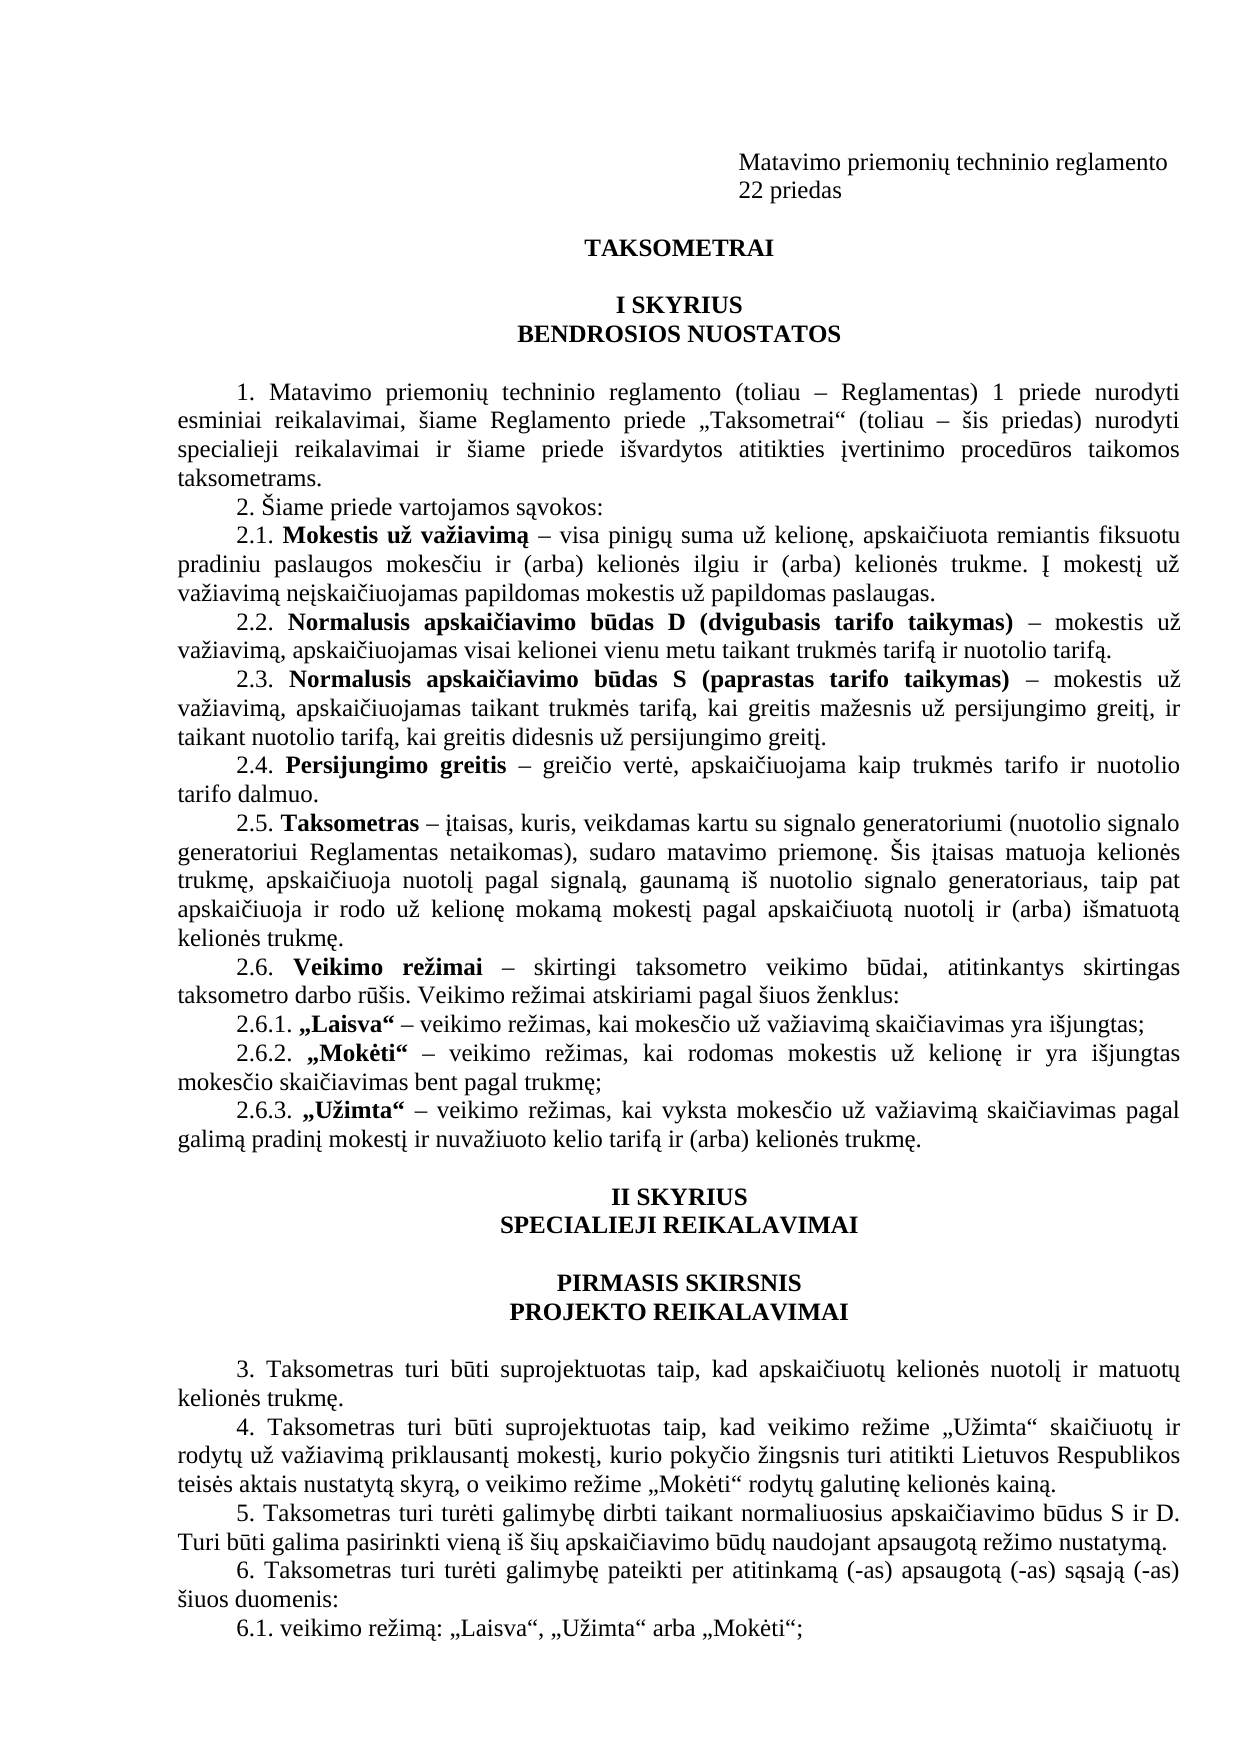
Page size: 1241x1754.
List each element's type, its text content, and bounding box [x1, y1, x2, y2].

text PIRMASIS SKIRSNIS [177, 1268, 1181, 1297]
text 2.3. Normalusis apskaičiavimo būdas S (paprastas tarifo taikymas) – mokestis už važiavimą, apskaičiuojamas taikant trukmės tarifą, kai greitis mažesnis už persijungimo greitį, ir taikant nuotolio tarifą, kai greitis didesnis už persijungimo greitį. [177, 664, 1181, 751]
text 2.6.1. „Laisva“ – veikimo režimas, kai mokesčio už važiavimą skaičiavimas yra išjungtas; [177, 1009, 1181, 1038]
text 22 priedas [738, 176, 1181, 204]
text 6. Taksometras turi turėti galimybę pateikti per atitinkamą (-as) apsaugotą (-as) sąsają (-as) šiuos duomenis: [177, 1556, 1181, 1613]
text 6.1. veikimo režimą: „Laisva“, „Užimta“ arba „Mokėti“; [177, 1613, 1181, 1642]
text 2.5. Taksometras – įtaisas, kuris, veikdamas kartu su signalo generatoriumi (nuotolio signalo generatoriui Reglamentas netaikomas), sudaro matavimo priemonę. Šis įtaisas matuoja kelionės trukmę, apskaičiuoja nuotolį pagal signalą, gaunamą iš nuotolio signalo generatoriaus, taip pat apskaičiuoja ir rodo už kelionę mokamą mokestį pagal apskaičiuotą nuotolį ir (arba) išmatuotą kelionės trukmę. [177, 808, 1181, 952]
text PROJEKTO REIKALAVIMAI [177, 1297, 1181, 1326]
text SPECIALIEJI REIKALAVIMAI [177, 1211, 1181, 1239]
text 2.6.2. „Mokėti“ – veikimo režimas, kai rodomas mokestis už kelionę ir yra išjungtas mokesčio skaičiavimas bent pagal trukmę; [177, 1038, 1181, 1096]
text I SKYRIUS [177, 291, 1181, 319]
text 2. Šiame priede vartojamos sąvokos: [177, 492, 1181, 521]
text TAKSOMETRAI [177, 233, 1181, 262]
text 2.4. Persijungimo greitis – greičio vertė, apskaičiuojama kaip trukmės tarifo ir nuotolio tarifo dalmuo. [177, 751, 1181, 808]
text 1. Matavimo priemonių techninio reglamento (toliau – Reglamentas) 1 priede nurodyti esminiai reikalavimai, šiame Reglamento priede „Taksometrai“ (toliau – šis priedas) nurodyti specialieji reikalavimai ir šiame priede išvardytos atitikties įvertinimo procedūros taikomos taksometrams. [177, 377, 1181, 492]
text Matavimo priemonių techninio reglamento [738, 147, 1181, 176]
text BENDROSIOS NUOSTATOS [177, 319, 1181, 348]
text 2.6.3. „Užimta“ – veikimo režimas, kai vyksta mokesčio už važiavimą skaičiavimas pagal galimą pradinį mokestį ir nuvažiuoto kelio tarifą ir (arba) kelionės trukmę. [177, 1096, 1181, 1153]
text 5. Taksometras turi turėti galimybę dirbti taikant normaliuosius apskaičiavimo būdus S ir D. Turi būti galima pasirinkti vieną iš šių apskaičiavimo būdų naudojant apsaugotą režimo nustatymą. [177, 1498, 1181, 1556]
text 3. Taksometras turi būti suprojektuotas taip, kad apskaičiuotų kelionės nuotolį ir matuotų kelionės trukmę. [177, 1354, 1181, 1412]
text 4. Taksometras turi būti suprojektuotas taip, kad veikimo režime „Užimta“ skaičiuotų ir rodytų už važiavimą priklausantį mokestį, kurio pokyčio žingsnis turi atitikti Lietuvos Respublikos teisės aktais nustatytą skyrą, o veikimo režime „Mokėti“ rodytų galutinę kelionės kainą. [177, 1412, 1181, 1498]
text 2.2. Normalusis apskaičiavimo būdas D (dvigubasis tarifo taikymas) – mokestis už važiavimą, apskaičiuojamas visai kelionei vienu metu taikant trukmės tarifą ir nuotolio tarifą. [177, 607, 1181, 664]
text 2.6. Veikimo režimai – skirtingi taksometro veikimo būdai, atitinkantys skirtingas taksometro darbo rūšis. Veikimo režimai atskiriami pagal šiuos ženklus: [177, 952, 1181, 1009]
text II SKYRIUS [177, 1182, 1181, 1211]
text 2.1. Mokestis už važiavimą – visa pinigų suma už kelionę, apskaičiuota remiantis fiksuotu pradiniu paslaugos mokesčiu ir (arba) kelionės ilgiu ir (arba) kelionės trukme. Į mokestį už važiavimą neįskaičiuojamas papildomas mokestis už papildomas paslaugas. [177, 521, 1181, 607]
